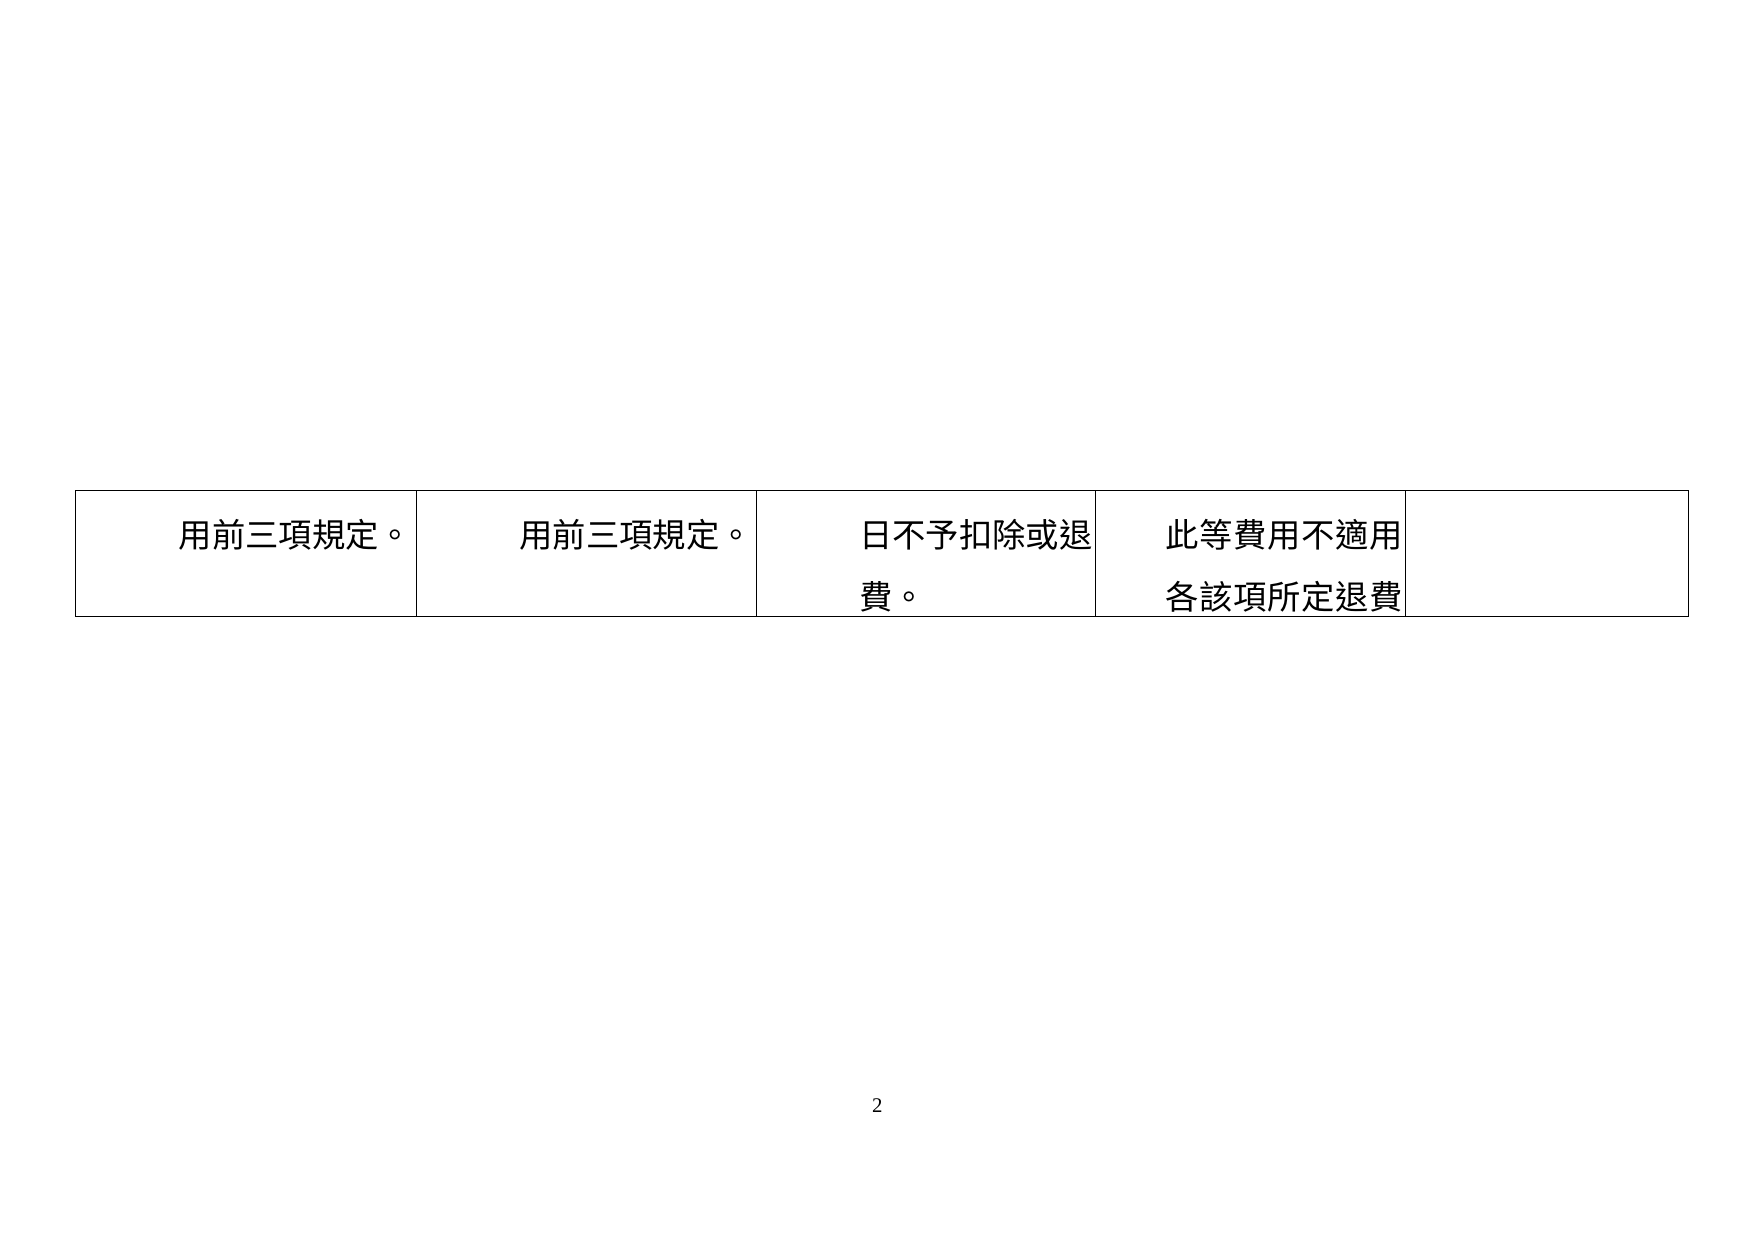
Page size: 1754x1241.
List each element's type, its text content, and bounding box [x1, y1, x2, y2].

table_cell 日不予扣除或退費。 [757, 491, 1095, 616]
table_cell 用前三項規定。 [417, 491, 756, 616]
table_cell 用前三項規定。 [76, 491, 416, 616]
table_cell [1406, 491, 1688, 616]
table_cell 此等費用不適用各該項所定退費 [1096, 491, 1405, 616]
